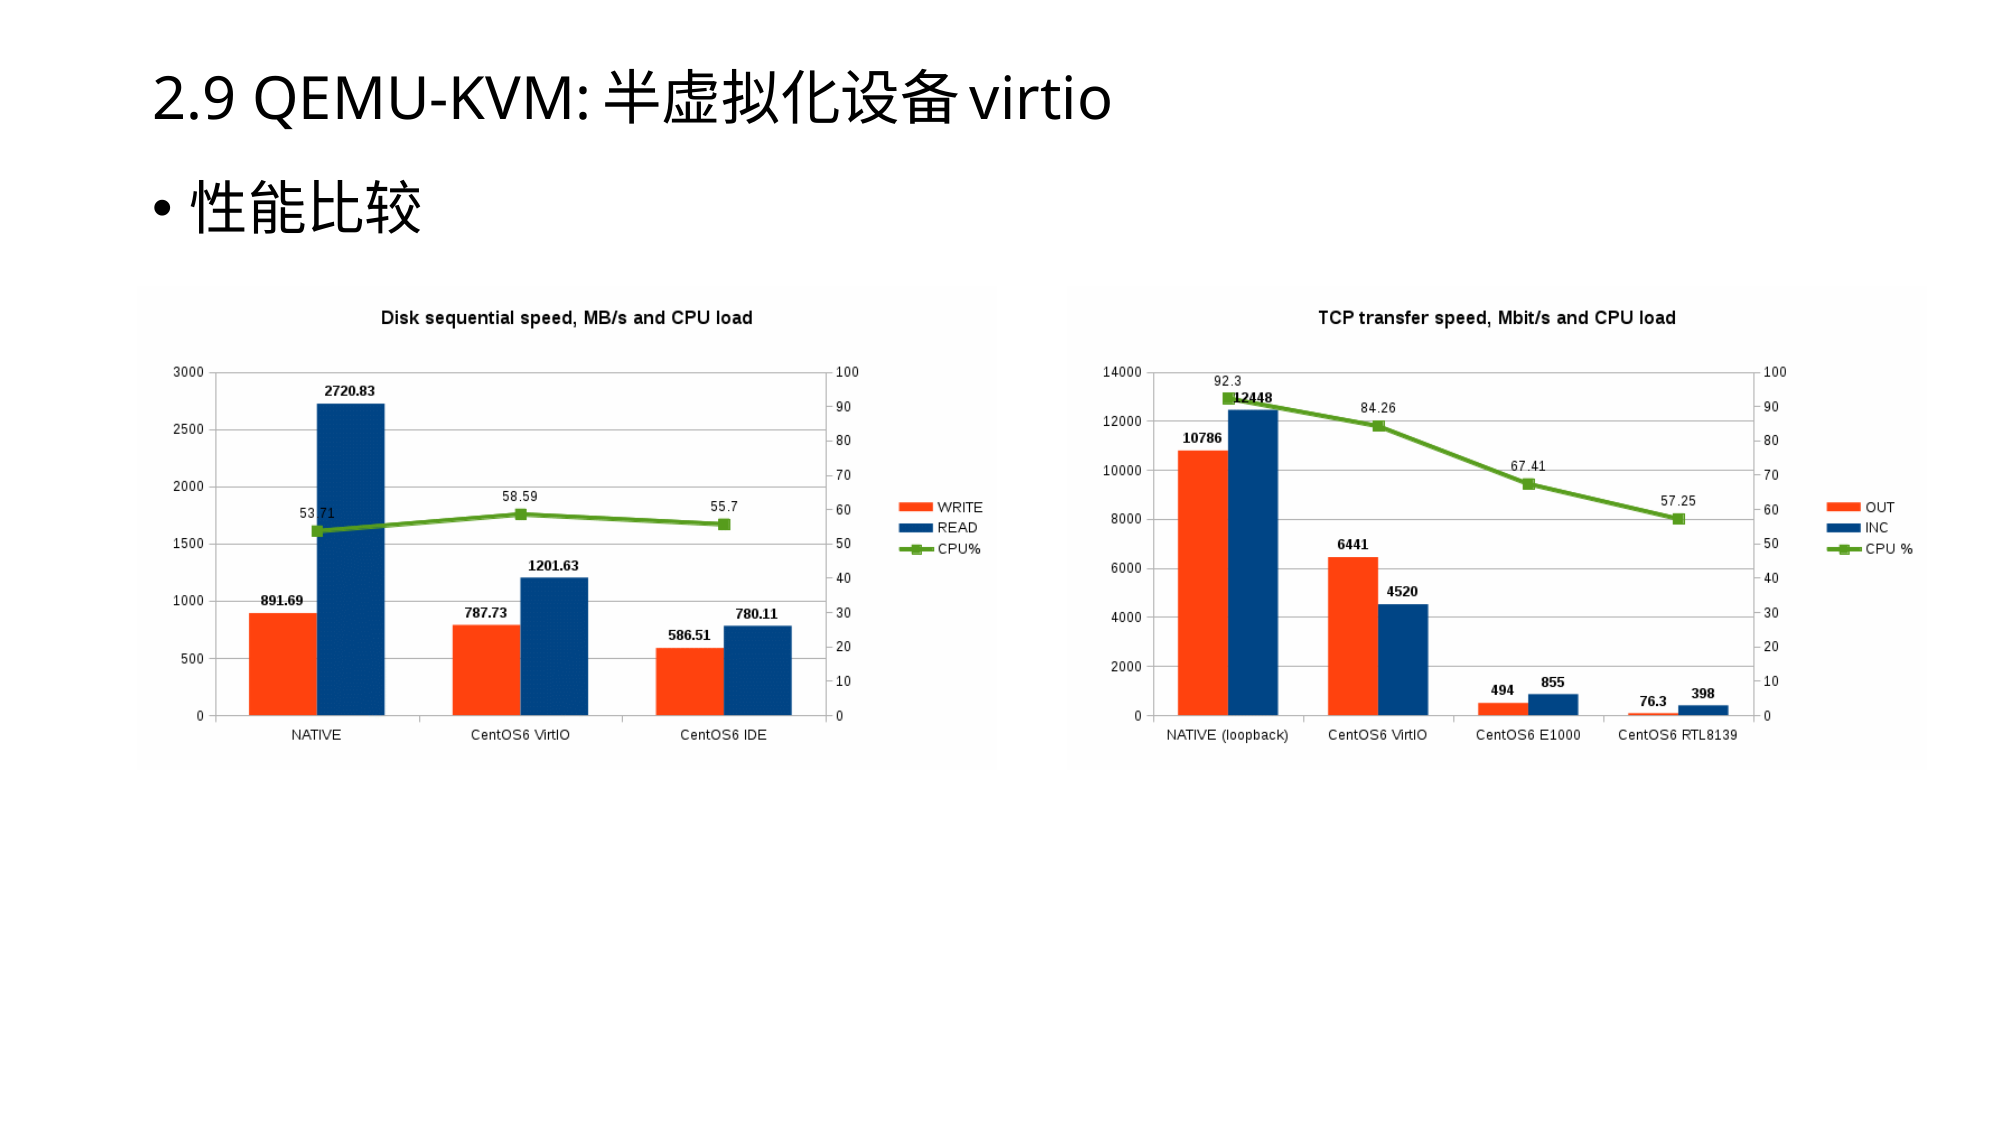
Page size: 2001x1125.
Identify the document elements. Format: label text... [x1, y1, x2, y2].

picture [1067, 286, 1927, 770]
list 性能比较 [137, 171, 1863, 1014]
title 2.9 QEMU-KVM:半虚拟化设备virtio [137, 59, 1863, 140]
picture [137, 286, 997, 770]
